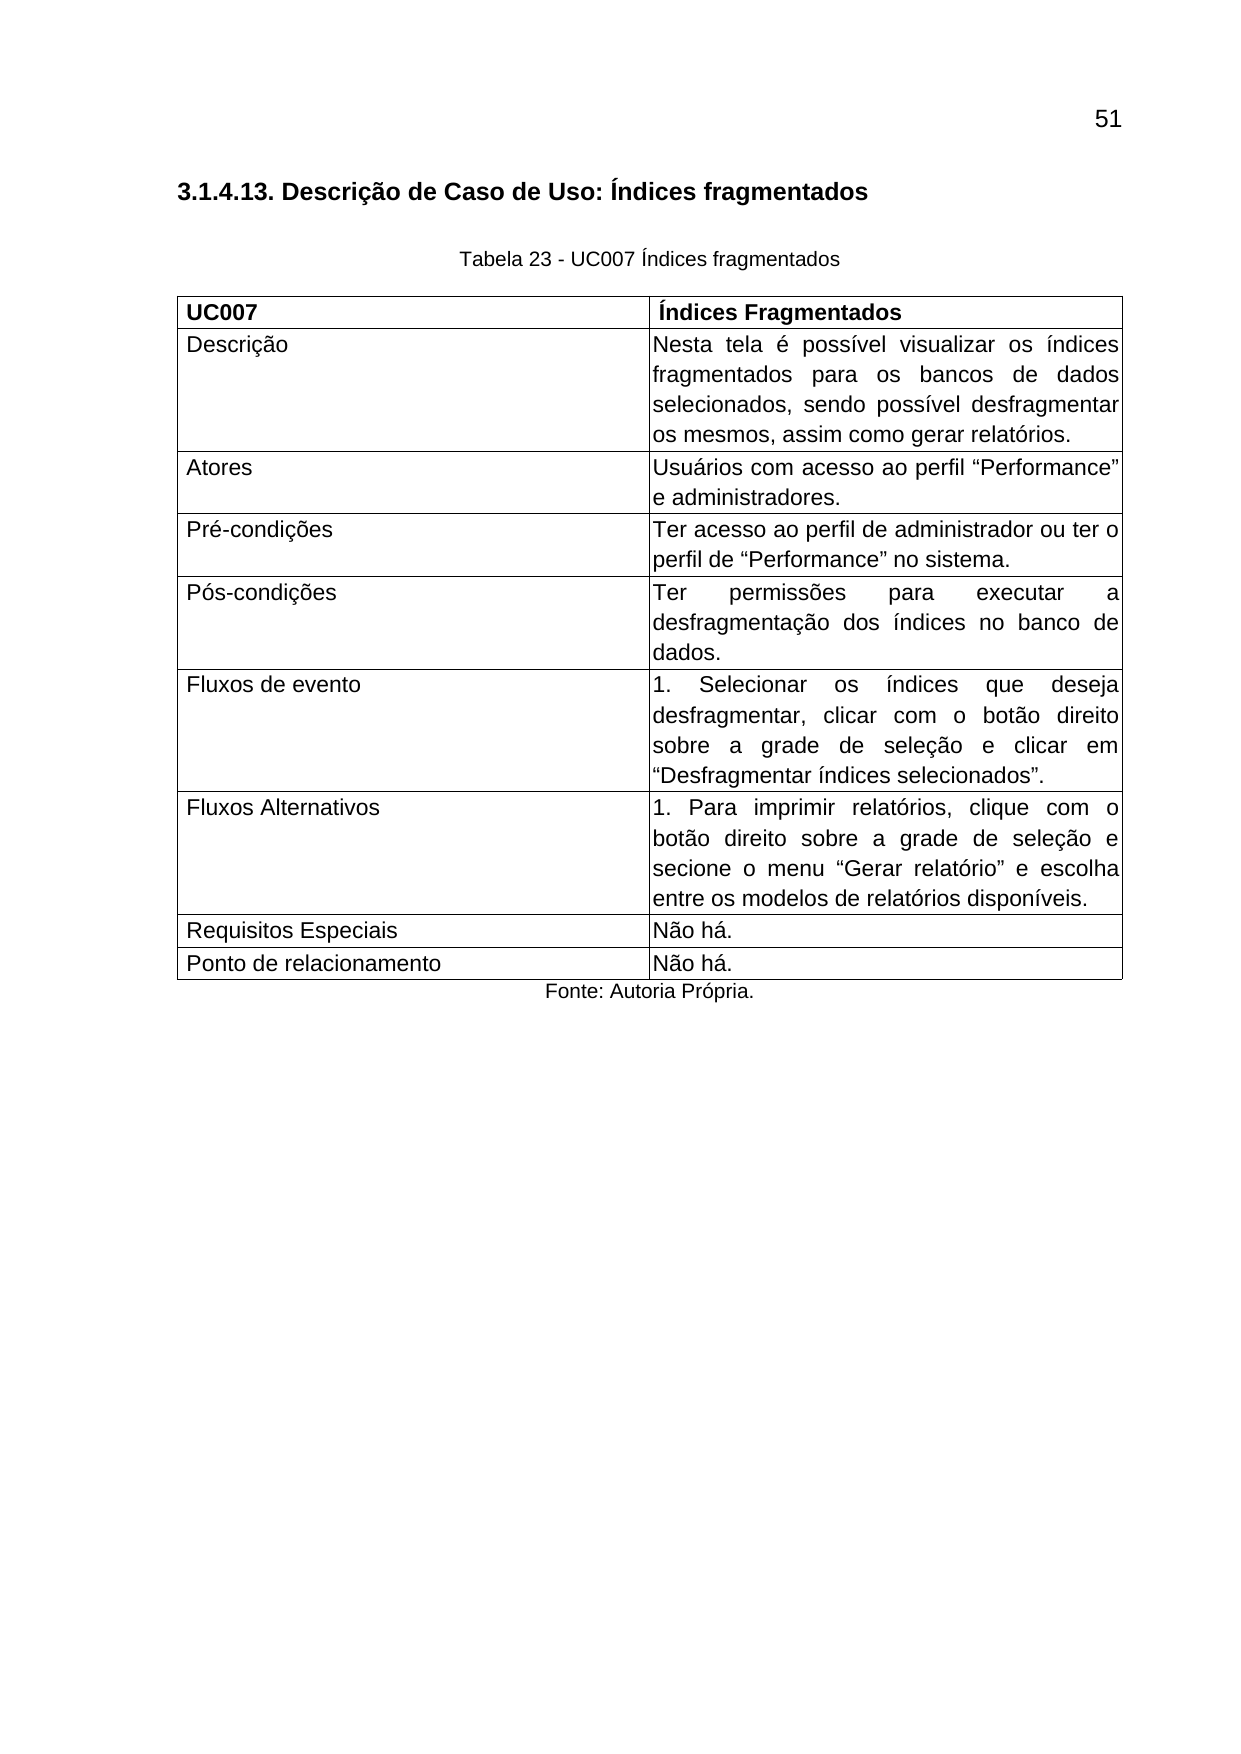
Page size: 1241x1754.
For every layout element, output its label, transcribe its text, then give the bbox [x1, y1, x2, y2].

table_cell 1. Selecionar os índices que deseja desfragmentar, clicar com o botão direito sobre a grade de seleção e clicar em “Desfragmentar índices selecionados”. [650, 670, 1122, 791]
table_cell Pós-condições [178, 577, 649, 668]
table_cell 1. Para imprimir relatórios, clique com o botão direito sobre a grade de seleção e secione o menu “Gerar relatório” e escolha entre os modelos de relatórios disponíveis. [650, 792, 1122, 914]
table_cell Ponto de relacionamento [178, 948, 649, 979]
table_header Índices Fragmentados [650, 297, 1122, 328]
text Tabela 23 - UC007 Índices fragmentados [177, 247, 1122, 271]
text Fonte: Autoria Própria. [177, 980, 1122, 1003]
table_header UC007 [178, 297, 649, 328]
table_cell Descrição [178, 329, 649, 451]
subtitle 3.1.4.13. Descrição de Caso de Uso: Índices fragmentados [177, 177, 1122, 206]
table_cell Usuários com acesso ao perfil “Performance” e administradores. [650, 452, 1122, 513]
table_cell Pré-condições [178, 514, 649, 576]
table_cell Ter permissões para executar a desfragmentação dos índices no banco de dados. [650, 577, 1122, 668]
table_cell Requisitos Especiais [178, 915, 649, 947]
table_cell Não há. [650, 915, 1122, 947]
table_cell Nesta tela é possível visualizar os índices fragmentados para os bancos de dados selecionados, sendo possível desfragmentar os mesmos, assim como gerar relatórios. [650, 329, 1122, 451]
table_cell Ter acesso ao perfil de administrador ou ter o perfil de “Performance” no sistema. [650, 514, 1122, 576]
table_cell Atores [178, 452, 649, 513]
table_cell Não há. [650, 948, 1122, 979]
table_cell Fluxos de evento [178, 670, 649, 791]
table_cell Fluxos Alternativos [178, 792, 649, 914]
